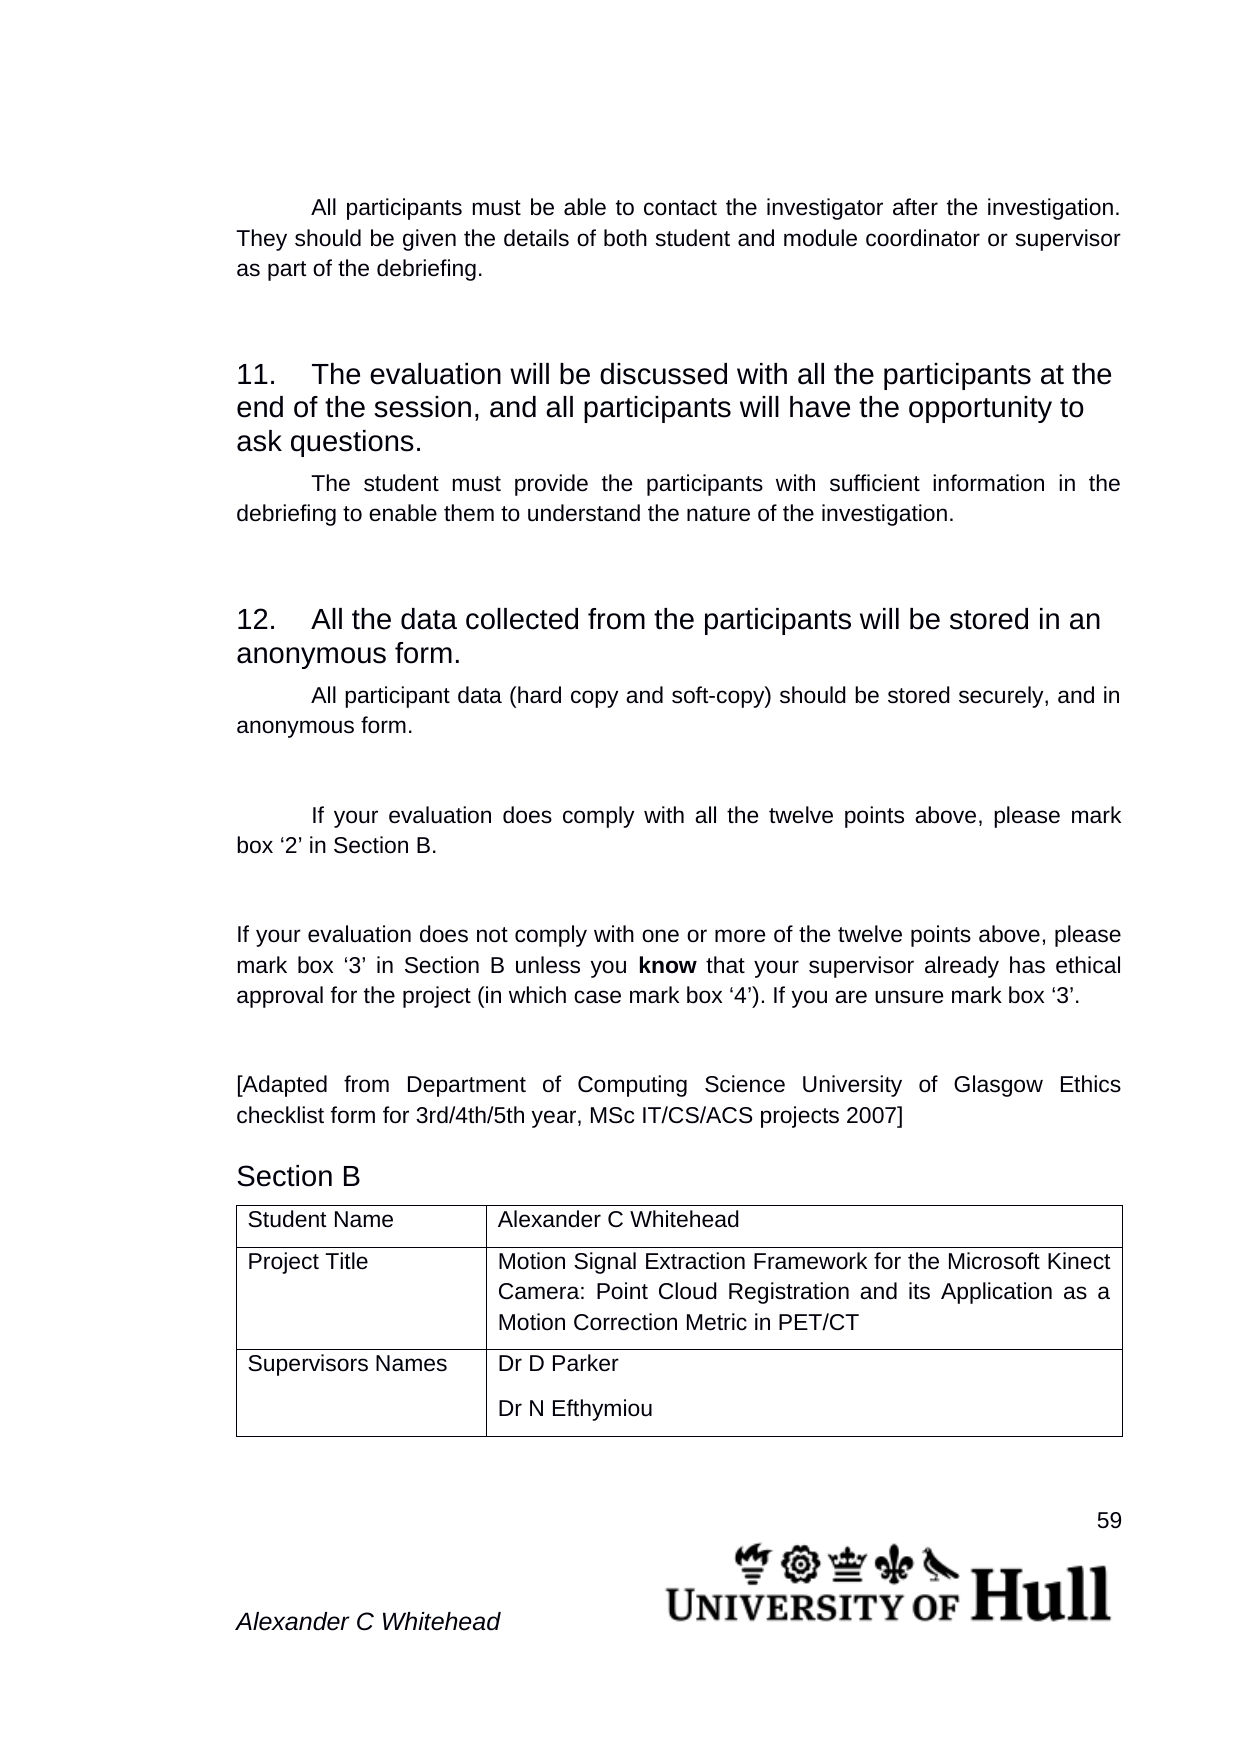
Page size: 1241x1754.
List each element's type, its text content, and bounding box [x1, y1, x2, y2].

table_cell Motion Signal Extraction Framework for the Microsoft Kinect Camera: Point Cloud Registration and its Application as a Motion Correction Metric in PET/CT [487, 1248, 1122, 1349]
table_cell Project Title [237, 1248, 486, 1349]
subtitle 11. The evaluation will be discussed with all the participants at the end of the session, and all participants will have the opportunity to ask questions. [236, 357, 1122, 457]
table_cell Dr D Parker Dr N Efthymiou [487, 1350, 1122, 1436]
table_header Student Name [237, 1206, 486, 1247]
text If your evaluation does not comply with one or more of the twelve points above, please mark box ‘3’ in Section B unless you know that your supervisor already has ethical approval for the project (in which case mark box ‘4’). If you are unsure mark box ‘3’. [236, 921, 1122, 1008]
picture [659, 1533, 1119, 1631]
text All participant data (hard copy and soft-copy) should be stored securely, and in anonymous form. [236, 682, 1122, 738]
table_header Alexander C Whitehead [487, 1206, 1122, 1247]
table_cell Supervisors Names [237, 1350, 486, 1436]
subtitle Section B [236, 1159, 1122, 1192]
subtitle 12. All the data collected from the participants will be stored in an anonymous form. [236, 602, 1122, 669]
text The student must provide the participants with sufficient information in the debriefing to enable them to understand the nature of the investigation. [236, 470, 1122, 527]
text [Adapted from Department of Computing Science University of Glasgow Ethics checklist form for 3rd/4th/5th year, MSc IT/CS/ACS projects 2007] [236, 1071, 1122, 1128]
text All participants must be able to contact the investigator after the investigation. They should be given the details of both student and module coordinator or supervisor as part of the debriefing. [236, 194, 1122, 281]
text If your evaluation does comply with all the twelve points above, please mark box ‘2’ in Section B. [236, 802, 1122, 858]
